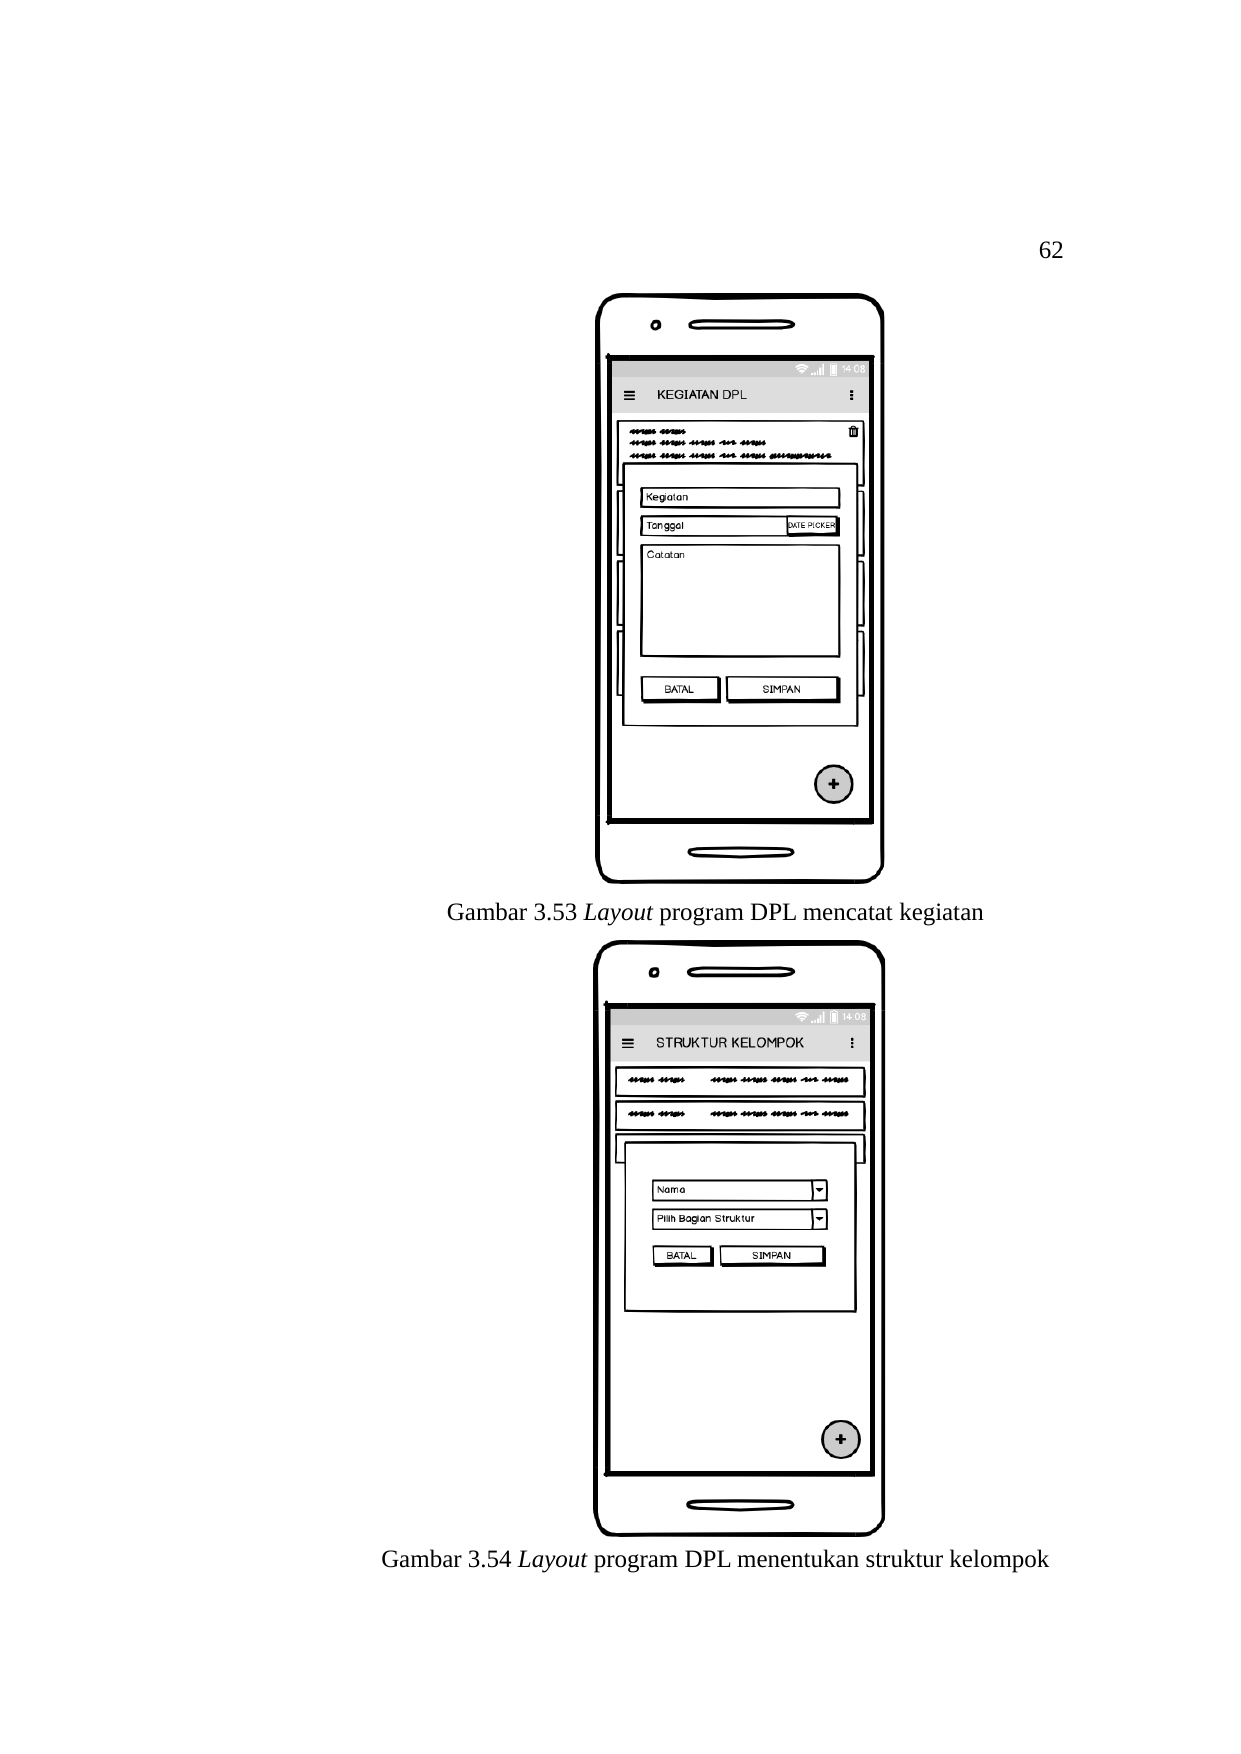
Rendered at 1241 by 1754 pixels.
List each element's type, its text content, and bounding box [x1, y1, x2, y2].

text Gambar 3.53 Layout program DPL mencatat kegiatan [367, 897, 1063, 926]
text Gambar 3.54 Layout program DPL menentukan struktur kelompok [367, 1544, 1063, 1573]
picture [594, 293, 885, 884]
picture [592, 940, 886, 1537]
